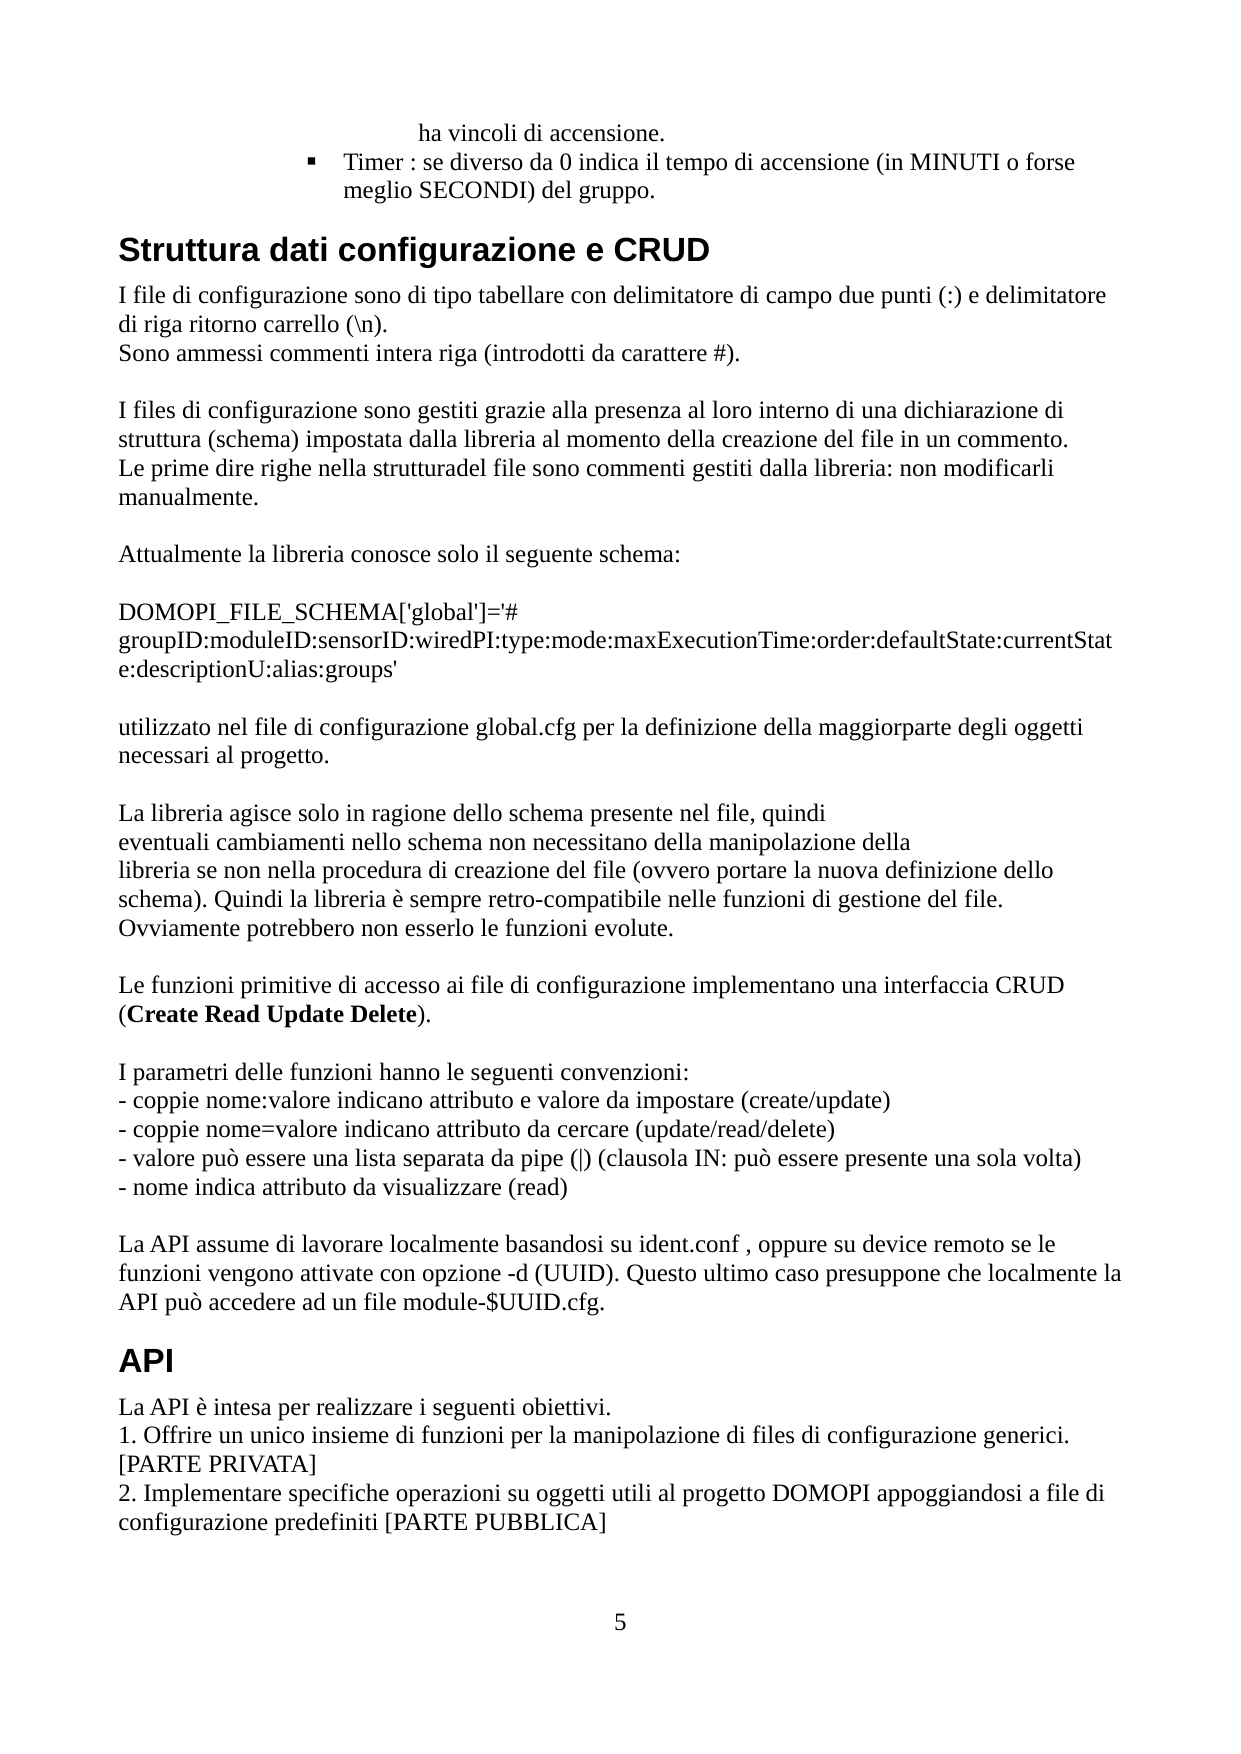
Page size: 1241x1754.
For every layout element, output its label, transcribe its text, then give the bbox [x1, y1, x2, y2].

text - valore può essere una lista separata da pipe (|) (clausola IN: può essere presente una sola volta) [118, 1143, 1122, 1172]
text libreria se non nella procedura di creazione del file (ovvero portare la nuova definizione dello schema). Quindi la libreria è sempre retro-compatibile nelle funzioni di gestione del file. [118, 856, 1122, 913]
text 1. Offrire un unico insieme di funzioni per la manipolazione di files di configurazione generici. [PARTE PRIVATA] [118, 1420, 1122, 1478]
list Timer : se diverso da 0 indica il tempo di accensione (in MINUTI o forse meglio SECONDI) del gruppo. [306, 147, 1122, 204]
text - coppie nome:valore indicano attributo e valore da impostare (create/update) [118, 1086, 1122, 1114]
text 2. Implementare specifiche operazioni su oggetti utili al progetto DOMOPI appoggiandosi a file di configurazione predefiniti [PARTE PUBBLICA] [118, 1478, 1122, 1535]
text - nome indica attributo da visualizzare (read) [118, 1172, 1122, 1201]
subtitle Struttura dati configurazione e CRUD [118, 229, 1122, 268]
subtitle API [118, 1341, 1122, 1379]
text utilizzato nel file di configurazione global.cfg per la definizione della maggiorparte degli oggetti necessari al progetto. [118, 712, 1122, 769]
text Sono ammessi commenti intera riga (introdotti da carattere #). [118, 338, 1122, 367]
text I file di configurazione sono di tipo tabellare con delimitatore di campo due punti (:) e delimitatore di riga ritorno carrello (\n). [118, 281, 1122, 338]
text La API assume di lavorare localmente basandosi su ident.conf , oppure su device remoto se le funzioni vengono attivate con opzione -d (UUID). Questo ultimo caso presuppone che localmente la API può accedere ad un file module-$UUID.cfg. [118, 1229, 1122, 1316]
text Le funzioni primitive di accesso ai file di configurazione implementano una interfaccia CRUD (Create Read Update Delete). [118, 971, 1122, 1028]
text Attualmente la libreria conosce solo il seguente schema: [118, 539, 1122, 568]
text DOMOPI_FILE_SCHEMA['global']='# groupID:moduleID:sensorID:wiredPI:type:mode:maxExecutionTime:order:defaultState:currentState:descriptionU:alias:groups' [118, 597, 1122, 683]
list ha vincoli di accensione. [381, 118, 1122, 147]
text - coppie nome=valore indicano attributo da cercare (update/read/delete) [118, 1114, 1122, 1143]
text Le prime dire righe nella strutturadel file sono commenti gestiti dalla libreria: non modificarli manualmente. [118, 453, 1122, 511]
text La API è intesa per realizzare i seguenti obiettivi. [118, 1392, 1122, 1420]
text eventuali cambiamenti nello schema non necessitano della manipolazione della [118, 827, 1122, 856]
text Ovviamente potrebbero non esserlo le funzioni evolute. [118, 913, 1122, 942]
text La libreria agisce solo in ragione dello schema presente nel file, quindi [118, 798, 1122, 827]
text I parametri delle funzioni hanno le seguenti convenzioni: [118, 1057, 1122, 1086]
text I files di configurazione sono gestiti grazie alla presenza al loro interno di una dichiarazione di struttura (schema) impostata dalla libreria al momento della creazione del file in un commento. [118, 396, 1122, 453]
